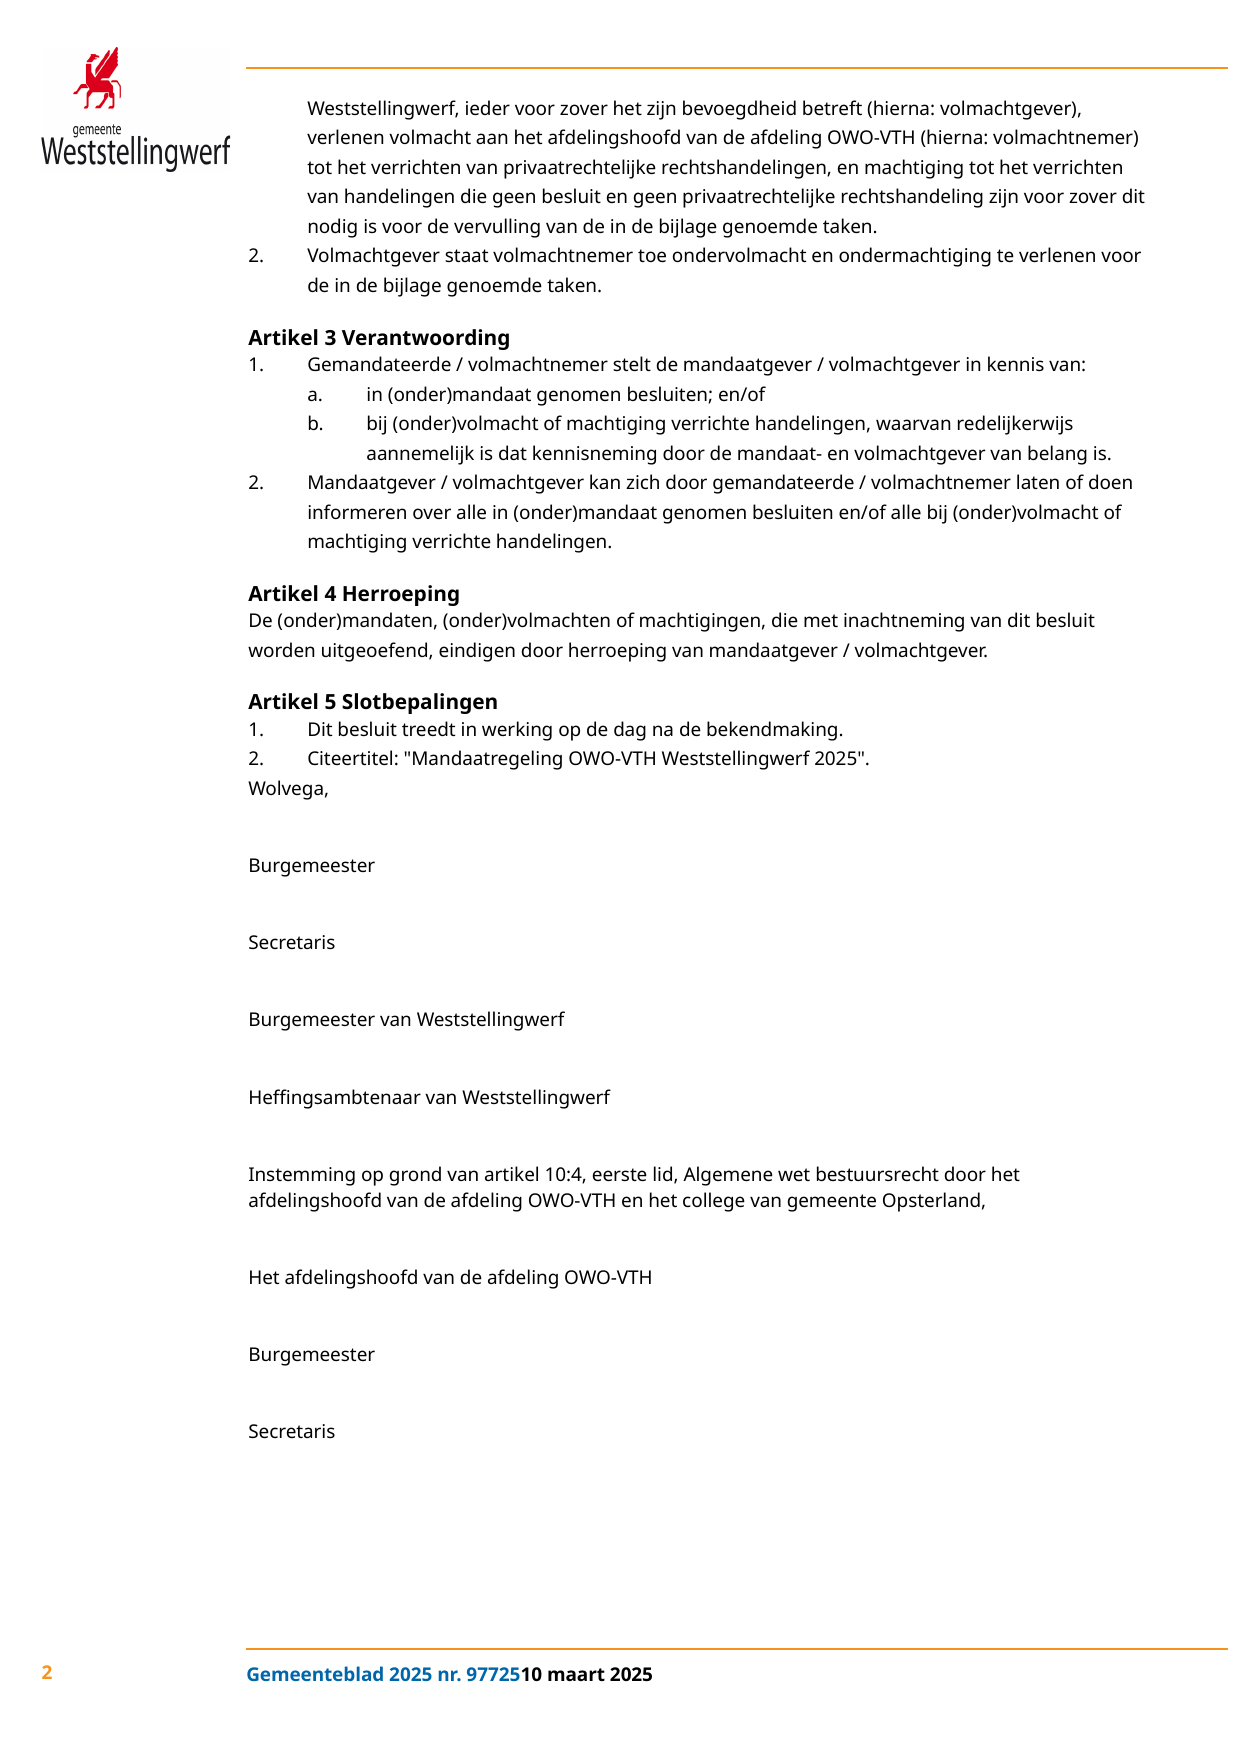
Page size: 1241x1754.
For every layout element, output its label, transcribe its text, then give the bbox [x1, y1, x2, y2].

text De (onder)mandaten, (onder)volmachten of machtigingen, die met inachtneming van dit besluit worden uitgeoefend, eindigen door herroeping van mandaatgever / volmachtgever. [248, 607, 1152, 663]
text Secretaris [248, 1418, 1152, 1444]
text Het afdelingshoofd van de afdeling OWO-VTH [248, 1264, 1152, 1290]
text Burgemeester [248, 852, 1152, 878]
list Citeertitel: "Mandaatregeling OWO-VTH Weststellingwerf 2025". [248, 746, 1152, 771]
text Artikel 4 Herroeping [248, 579, 1152, 607]
text Instemming op grond van artikel 10:4, eerste lid, Algemene wet bestuursrecht door het afdelingshoofd van de afdeling OWO-VTH en het college van gemeente Opsterland, [248, 1161, 1152, 1212]
text Burgemeester van Weststellingwerf [248, 1007, 1152, 1032]
list Volmachtgever staat volmachtnemer toe ondervolmacht en ondermachtiging te verlenen voor de in de bijlage genoemde taken. [248, 243, 1152, 298]
list Weststellingwerf, ieder voor zover het zijn bevoegdheid betreft (hierna: volmachtgever), verlenen volmacht aan het afdelingshoofd van de afdeling OWO-VTH (hierna: volmachtnemer) tot het verrichten van privaatrechtelijke rechtshandelingen, en machtiging tot het verrichten van handelingen die geen besluit en geen privaatrechtelijke rechtshandeling zijn voor zover dit nodig is voor de vervulling van de in de bijlage genoemde taken. [248, 95, 1152, 239]
list Gemandateerde / volmachtnemer stelt de mandaatgever / volmachtgever in kennis van: [248, 351, 1152, 377]
text Wolvega, [248, 775, 1152, 801]
text Artikel 3 Verantwoording [248, 323, 1152, 351]
picture [41, 47, 231, 172]
list in (onder)mandaat genomen besluiten; en/of [307, 381, 1152, 406]
list bij (onder)volmacht of machtiging verrichte handelingen, waarvan redelijkerwijs aannemelijk is dat kennisneming door de mandaat- en volmachtgever van belang is. [307, 410, 1152, 466]
text Heffingsambtenaar van Weststellingwerf [248, 1084, 1152, 1109]
list Dit besluit treedt in werking op de dag na de bekendmaking. [248, 716, 1152, 742]
list Mandaatgever / volmachtgever kan zich door gemandateerde / volmachtnemer laten of doen informeren over alle in (onder)mandaat genomen besluiten en/of alle bij (onder)volmacht of machtiging verrichte handelingen. [248, 469, 1152, 554]
text Secretaris [248, 929, 1152, 955]
text Burgemeester [248, 1341, 1152, 1367]
text Artikel 5 Slotbepalingen [248, 687, 1152, 716]
